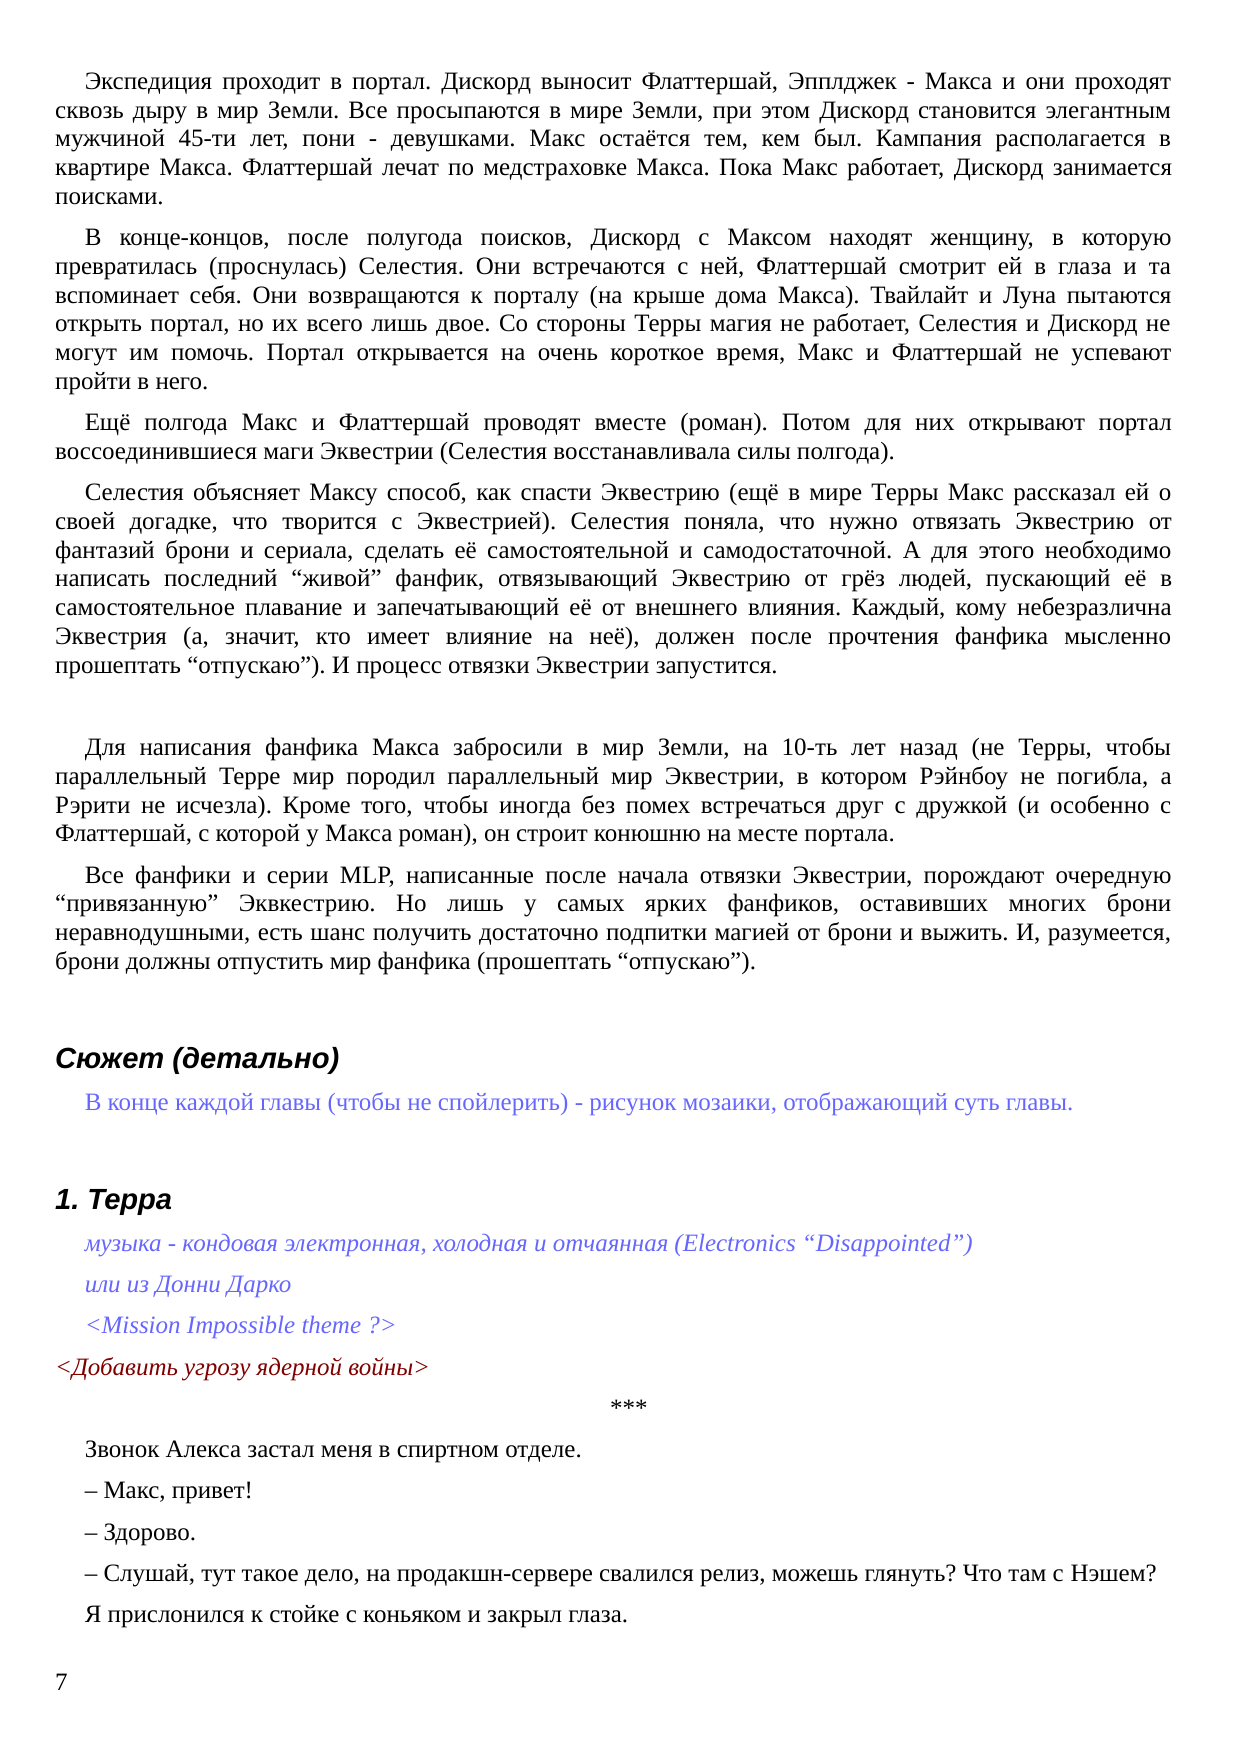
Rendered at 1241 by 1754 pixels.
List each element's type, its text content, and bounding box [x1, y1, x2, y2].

text – Слушай, тут такое дело, на продакшн-сервере свалился релиз, можешь глянуть? Что там с Нэшем? [55, 1558, 1173, 1587]
text Для написания фанфика Макса забросили в мир Земли, на 10-ть лет назад (не Терры, чтобы параллельный Терре мир породил параллельный мир Эквестрии, в котором Рэйнбоу не погибла, а Рэрити не исчезла). Кроме того, чтобы иногда без помех встречаться друг с дружкой (и особенно с Флаттершай, с которой у Макса роман), он строит конюшню на месте портала. [55, 732, 1173, 847]
subtitle 1. Терра [55, 1182, 1173, 1216]
text – Макс, привет! [55, 1476, 1173, 1504]
text <Mission Impossible theme ?> [55, 1311, 1173, 1339]
text <Добавить угрозу ядерной войны> [55, 1352, 1173, 1381]
text Я прислонился к стойке с коньяком и закрыл глаза. [55, 1599, 1173, 1628]
text Селестия объясняет Максу способ, как спасти Эквестрию (ещё в мире Терры Макс рассказал ей о своей догадке, что творится с Эквестрией). Селестия поняла, что нужно отвязать Эквестрию от фантазий брони и сериала, сделать её самостоятельной и самодостаточной. А для этого необходимо написать последний “живой” фанфик, отвязывающий Эквестрию от грёз людей, пускающий её в самостоятельное плавание и запечатывающий её от внешнего влияния. Каждый, кому небезразлична Эквестрия (а, значит, кто имеет влияние на неё), должен после прочтения фанфика мысленно прошептать “отпускаю”). И процесс отвязки Эквестрии запустится. [55, 477, 1173, 678]
subtitle Сюжет (детально) [55, 1041, 1173, 1074]
text Все фанфики и серии MLP, написанные после начала отвязки Эквестрии, порождают очередную “привязанную” Эквкестрию. Но лишь у самых ярких фанфиков, оставивших многих брони неравнодушными, есть шанс получить достаточно подпитки магией от брони и выжить. И, разумеется, брони должны отпустить мир фанфика (прошептать “отпускаю”). [55, 860, 1173, 975]
text Экспедиция проходит в портал. Дискорд выносит Флаттершай, Эпплджек - Макса и они проходят сквозь дыру в мир Земли. Все просыпаются в мире Земли, при этом Дискорд становится элегантным мужчиной 45-ти лет, пони - девушками. Макс остаётся тем, кем был. Кампания располагается в квартире Макса. Флаттершай лечат по медстраховке Макса. Пока Макс работает, Дискорд занимается поисками. [55, 66, 1173, 210]
text Звонок Алекса застал меня в спиртном отделе. [55, 1434, 1173, 1463]
text – Здорово. [55, 1517, 1173, 1546]
text В конце каждой главы (чтобы не спойлерить) - рисунок мозаики, отображающий суть главы. [55, 1087, 1173, 1116]
text Ещё полгода Макс и Флаттершай проводят вместе (роман). Потом для них открывают портал воссоединившиеся маги Эквестрии (Селестия восстанавливала силы полгода). [55, 407, 1173, 465]
text музыка - кондовая электронная, холодная и отчаянная (Electronics “Disappointed”) [55, 1228, 1173, 1257]
text В конце-концов, после полугода поисков, Дискорд с Максом находят женщину, в которую превратилась (проснулась) Селестия. Они встречаются с ней, Флаттершай смотрит ей в глаза и та вспоминает себя. Они возвращаются к порталу (на крыше дома Макса). Твайлайт и Луна пытаются открыть портал, но их всего лишь двое. Со стороны Терры магия не работает, Селестия и Дискорд не могут им помочь. Портал открывается на очень короткое время, Макс и Флаттершай не успевают пройти в него. [55, 222, 1173, 395]
text или из Донни Дарко [55, 1269, 1173, 1298]
text *** [55, 1393, 1173, 1422]
